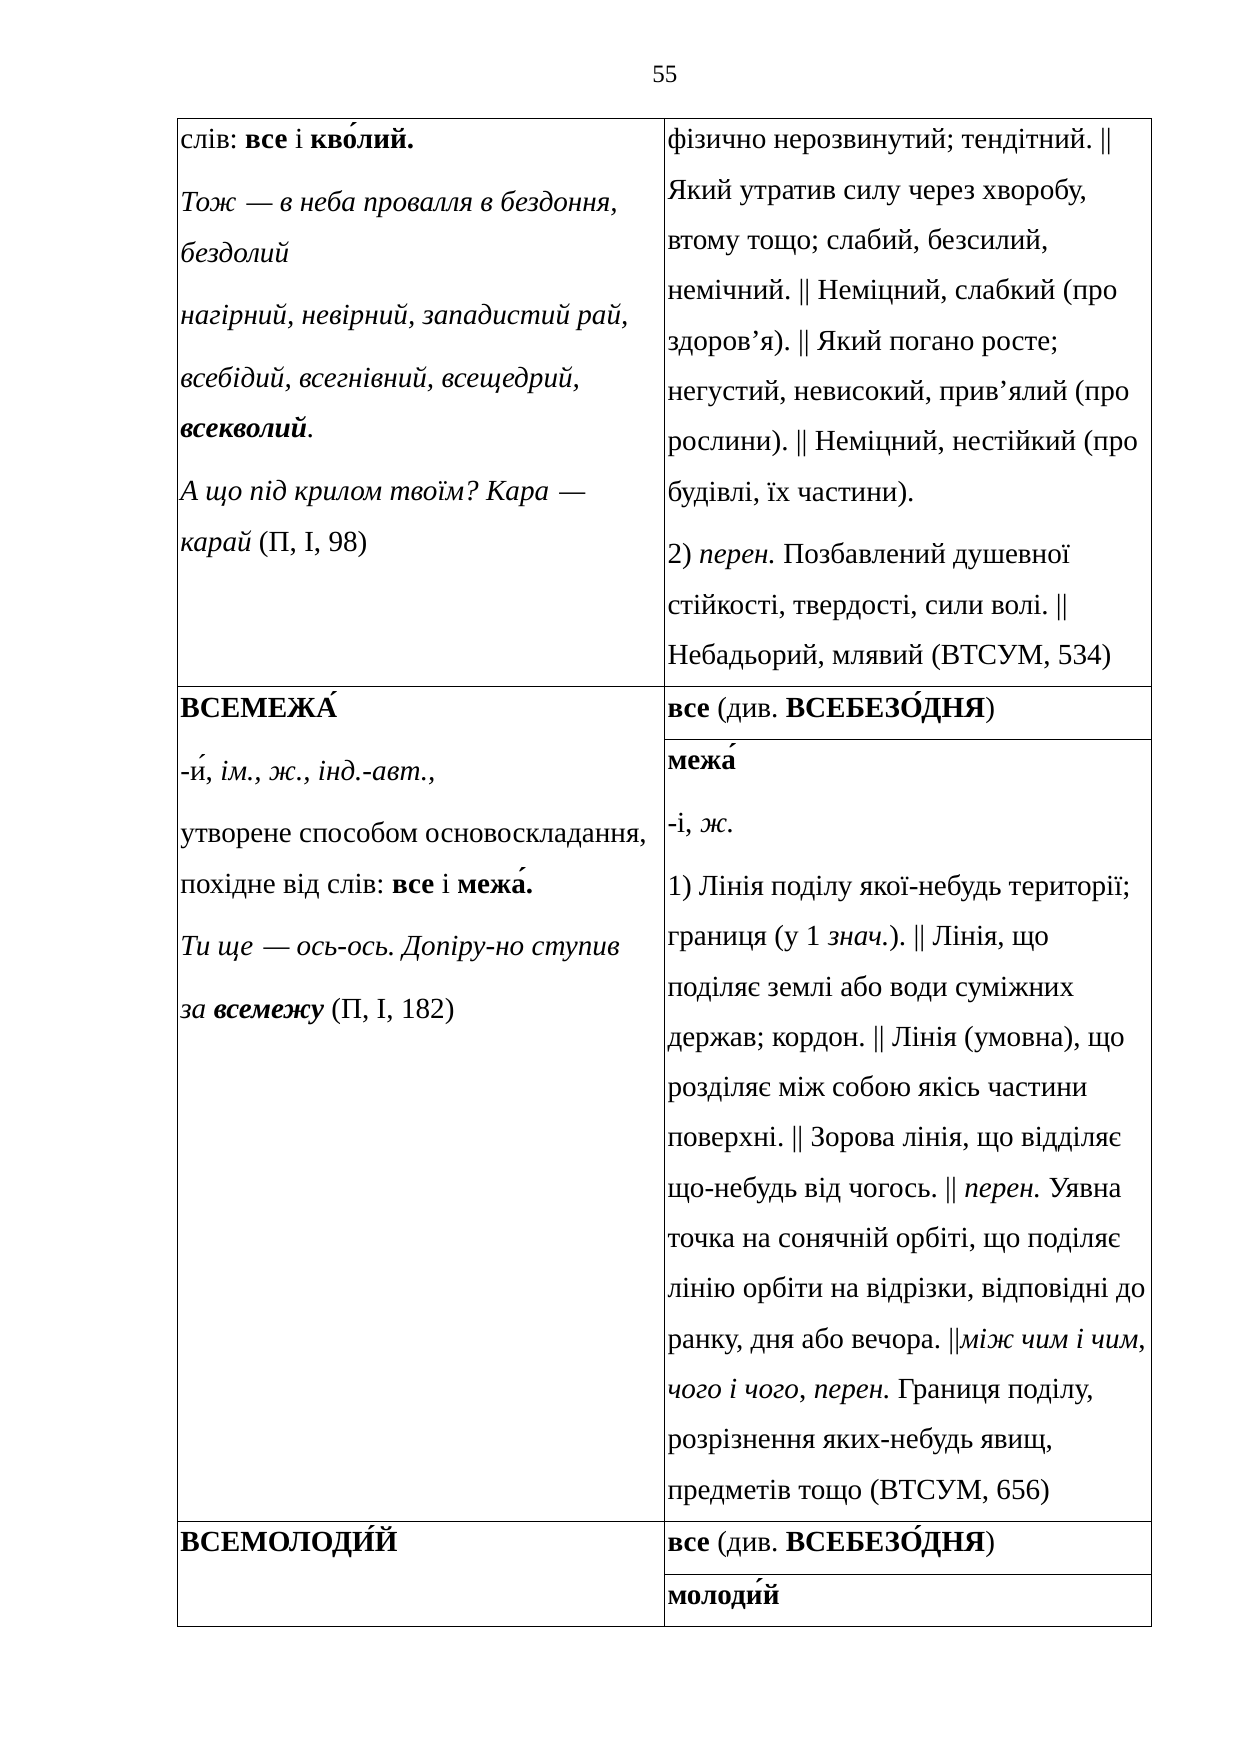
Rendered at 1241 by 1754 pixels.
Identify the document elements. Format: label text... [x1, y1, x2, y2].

table_cell межа́ -і, ж. 1) Лінія поділу якої-небудь території; границя (у 1 знач.). || Лінія, що поділяє землі або води суміжних держав; кордон. || Лінія (умовна), що розділяє між собою якісь частини поверхні. || Зорова лінія, що відділяє що-небудь від чогось. || перен. Уявна точка на сонячній орбіті, що поділяє лінію орбіти на відрізки, відповідні до ранку, дня або вечора. ||між чим і чим, чого і чого, перен. Границя поділу, розрізнення яких-небудь явищ, предметів тощо (ВТСУМ, 656) [665, 740, 1151, 1521]
table_cell все (див. ВСЕБЕЗО́ДНЯ) [665, 1522, 1151, 1573]
table_cell слів: все і кво́лий. Тож — в неба провалля в бездоння, бездолий нагірний, невірний, западистий рай, всебідий, всегнівний, всещедрий, всекволий. А що під крилом твоїм? Кара — карай (П, І, 98) [178, 119, 664, 686]
table_cell фізично нерозвинутий; тендітний. || Який утратив силу через хворобу, втому тощо; слабий, безсилий, немічний. || Неміцний, слабкий (про здоров’я). || Який погано росте; негустий, невисокий, прив’ялий (про рослини). || Неміцний, нестійкий (про будівлі, їх частини). 2) перен. Позбавлений душевної стійкості, твердості, сили волі. || Небадьорий, млявий (ВТСУМ, 534) [665, 119, 1151, 686]
table_cell ВСЕМОЛОДИ́Й [178, 1522, 664, 1626]
table_cell все (див. ВСЕБЕЗО́ДНЯ) [665, 687, 1151, 739]
table_cell ВСЕМЕЖА́ -и́, ім., ж., інд.-авт., утворене способом основоскладання, похідне від слів: все і межа́. Ти ще — ось-ось. Допіру-но ступив за всемежу (П, І, 182) [178, 687, 664, 1521]
table_cell молоди́й [665, 1575, 1151, 1626]
